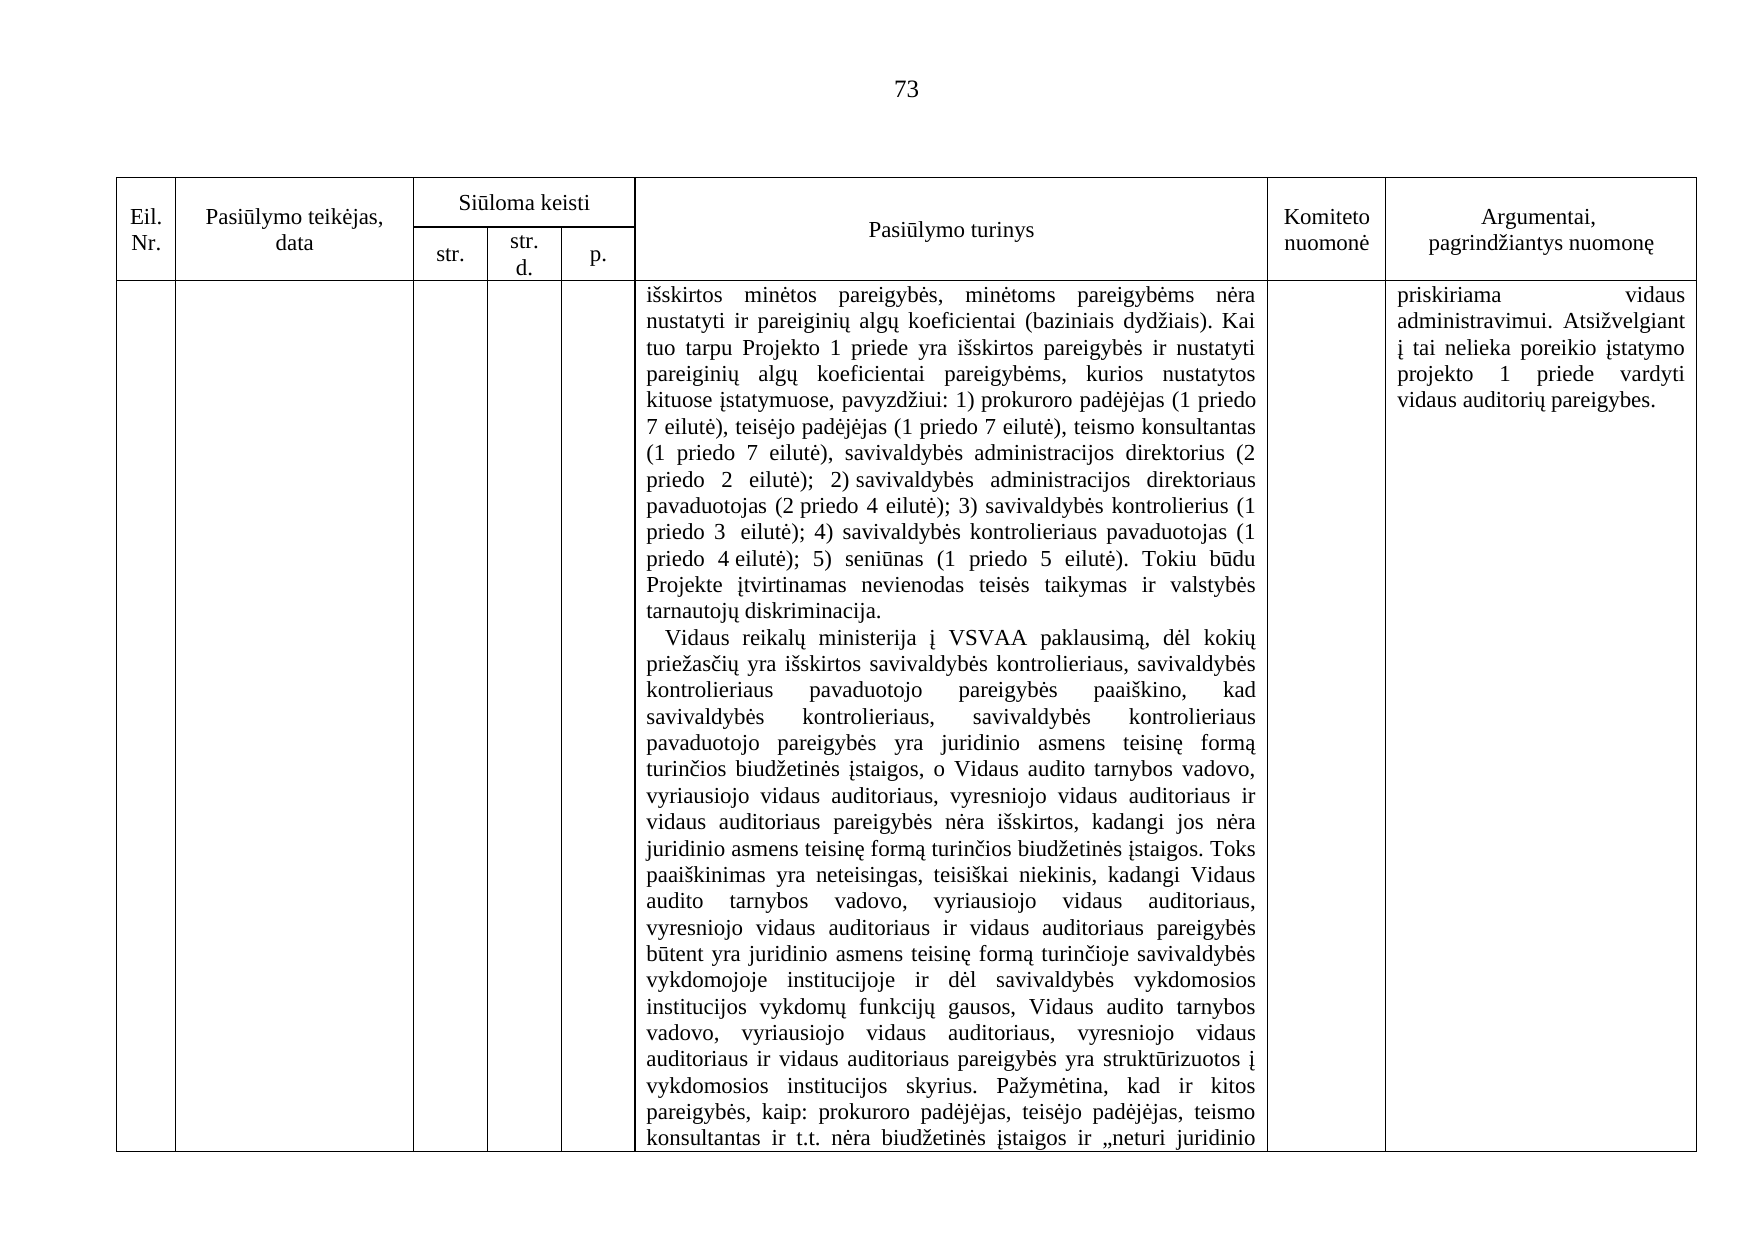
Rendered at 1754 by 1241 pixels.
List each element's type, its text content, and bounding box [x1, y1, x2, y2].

table_header Pasiūlymo turinys [636, 178, 1267, 280]
table_cell [1268, 281, 1385, 1151]
table_cell [562, 281, 634, 1151]
table_header Pasiūlymo teikėjas, data [176, 178, 413, 280]
table_cell [414, 281, 487, 1151]
table_cell išskirtos minėtos pareigybės, minėtoms pareigybėms nėra nustatyti ir pareiginių algų koeficientai (baziniais dydžiais). Kai tuo tarpu Projekto 1 priede yra išskirtos pareigybės ir nustatyti pareiginių algų koeficientai pareigybėms, kurios nustatytos kituose įstatymuose, pavyzdžiui: 1) prokuroro padėjėjas (1 priedo 7 eilutė), teisėjo padėjėjas (1 priedo 7 eilutė), teismo konsultantas (1 priedo 7 eilutė), savivaldybės administracijos direktorius (2 priedo 2 eilutė); 2) savivaldybės administracijos direktoriaus pavaduotojas (2 priedo 4 eilutė); 3) savivaldybės kontrolierius (1 priedo 3 eilutė); 4) savivaldybės kontrolieriaus pavaduotojas (1 priedo 4 eilutė); 5) seniūnas (1 priedo 5 eilutė). Tokiu būdu Projekte įtvirtinamas nevienodas teisės taikymas ir valstybės tarnautojų diskriminacija. Vidaus reikalų ministerija į VSVAA paklausimą, dėl kokių priežasčių yra išskirtos savivaldybės kontrolieriaus, savivaldybės kontrolieriaus pavaduotojo pareigybės paaiškino, kad savivaldybės kontrolieriaus, savivaldybės kontrolieriaus pavaduotojo pareigybės yra juridinio asmens teisinę formą turinčios biudžetinės įstaigos, o Vidaus audito tarnybos vadovo, vyriausiojo vidaus auditoriaus, vyresniojo vidaus auditoriaus ir vidaus auditoriaus pareigybės nėra išskirtos, kadangi jos nėra juridinio asmens teisinę formą turinčios biudžetinės įstaigos. Toks paaiškinimas yra neteisingas, teisiškai niekinis, kadangi Vidaus audito tarnybos vadovo, vyriausiojo vidaus auditoriaus, vyresniojo vidaus auditoriaus ir vidaus auditoriaus pareigybės būtent yra juridinio asmens teisinę formą turinčioje savivaldybės vykdomojoje institucijoje ir dėl savivaldybės vykdomosios institucijos vykdomų funkcijų gausos, Vidaus audito tarnybos vadovo, vyriausiojo vidaus auditoriaus, vyresniojo vidaus auditoriaus ir vidaus auditoriaus pareigybės yra struktūrizuotos į vykdomosios institucijos skyrius. Pažymėtina, kad ir kitos pareigybės, kaip: prokuroro padėjėjas, teisėjo padėjėjas, teismo konsultantas ir t.t. nėra biudžetinės įstaigos ir „neturi juridinio [636, 281, 1267, 1151]
table_cell [176, 281, 413, 1151]
table_cell p. [562, 228, 634, 280]
table_header Komiteto nuomonė [1268, 178, 1385, 280]
table_cell [117, 281, 175, 1151]
table_cell priskiriama vidaus administravimui. Atsižvelgiant į tai nelieka poreikio įstatymo projekto 1 priede vardyti vidaus auditorių pareigybes. [1386, 281, 1696, 1151]
table_cell str. d. [488, 228, 561, 280]
table_cell [488, 281, 561, 1151]
table_header Siūloma keisti [414, 178, 634, 226]
table_header Argumentai, pagrindžiantys nuomonę [1386, 178, 1696, 280]
table_header Eil. Nr. [117, 178, 175, 280]
table_cell str. [414, 228, 487, 280]
